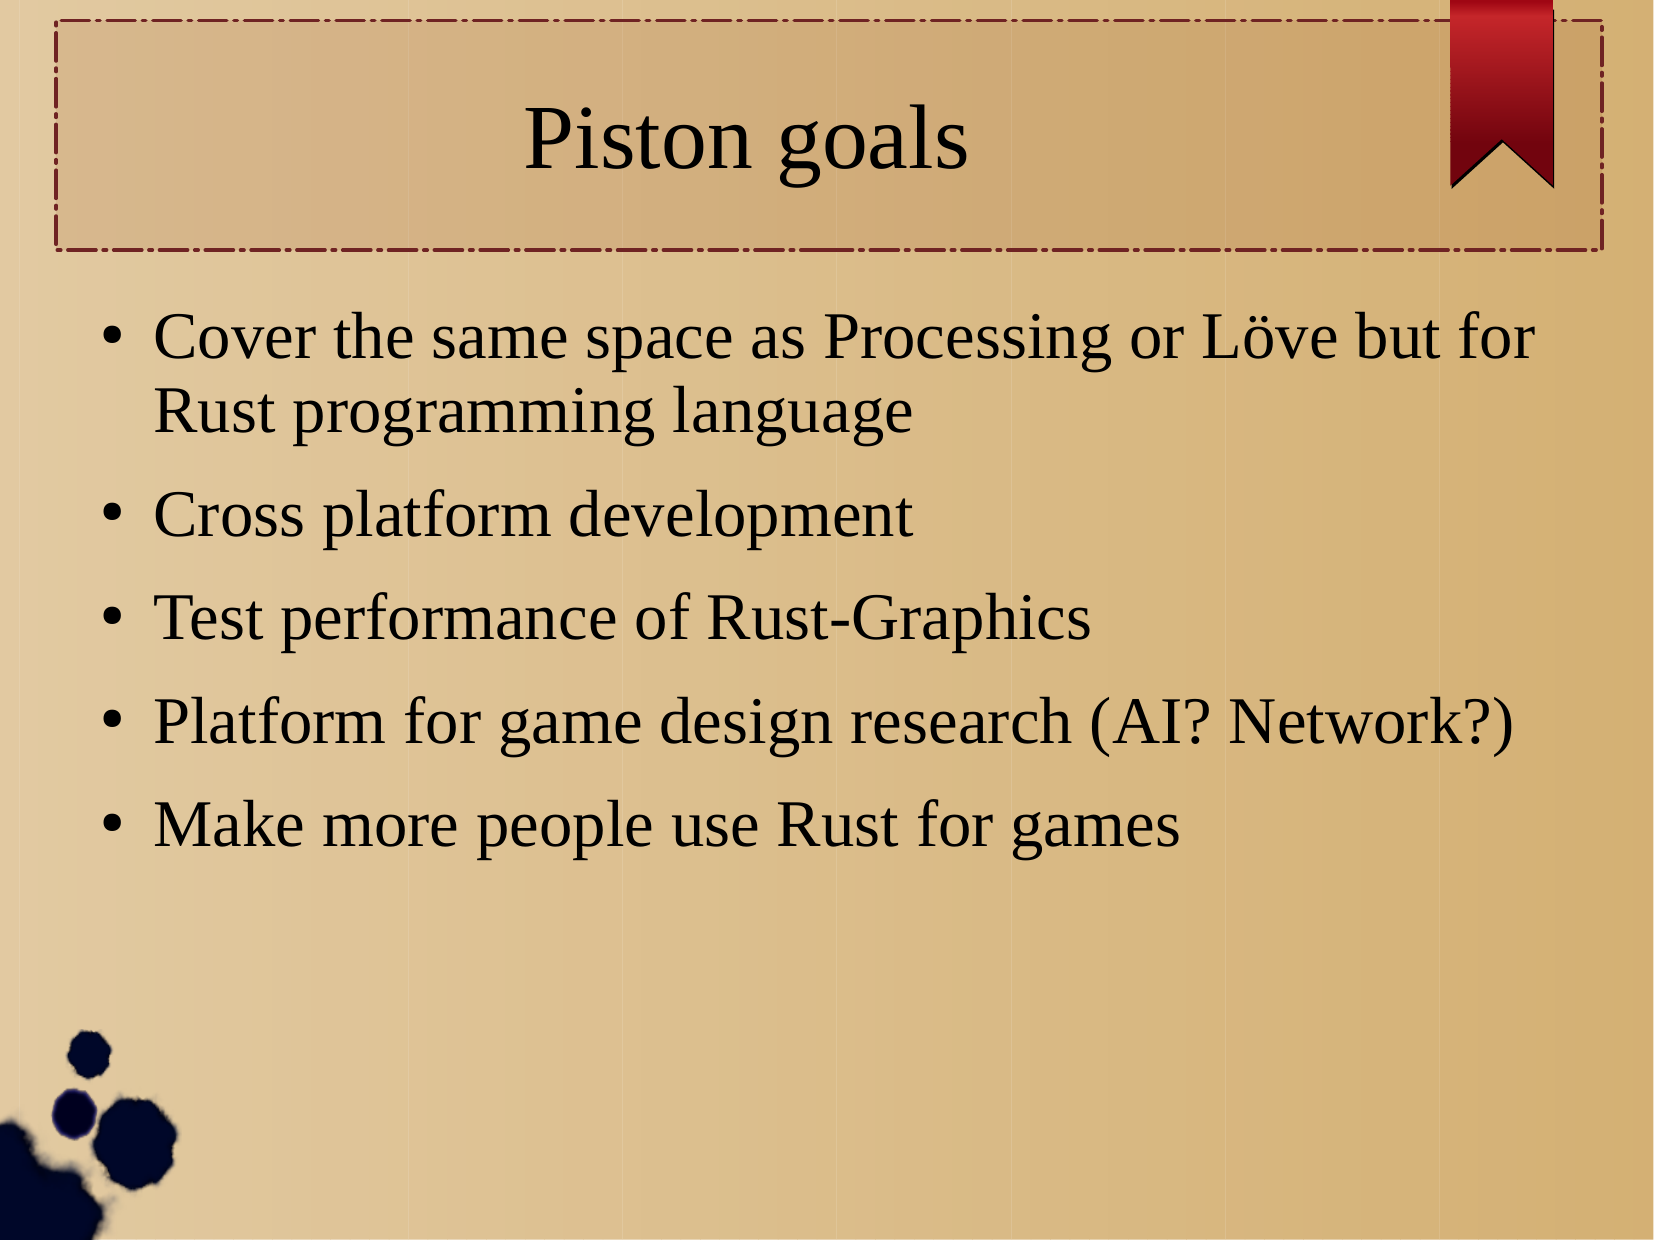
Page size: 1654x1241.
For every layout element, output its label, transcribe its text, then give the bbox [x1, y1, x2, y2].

list Cover the same space as Processing or Löve but for Rust programming language Cross platform development Test performance of Rust-Graphics Platform for game design research (AI? Network?) Make more people use Rust for games [82, 299, 1571, 1019]
title Piston goals [82, 47, 1412, 229]
